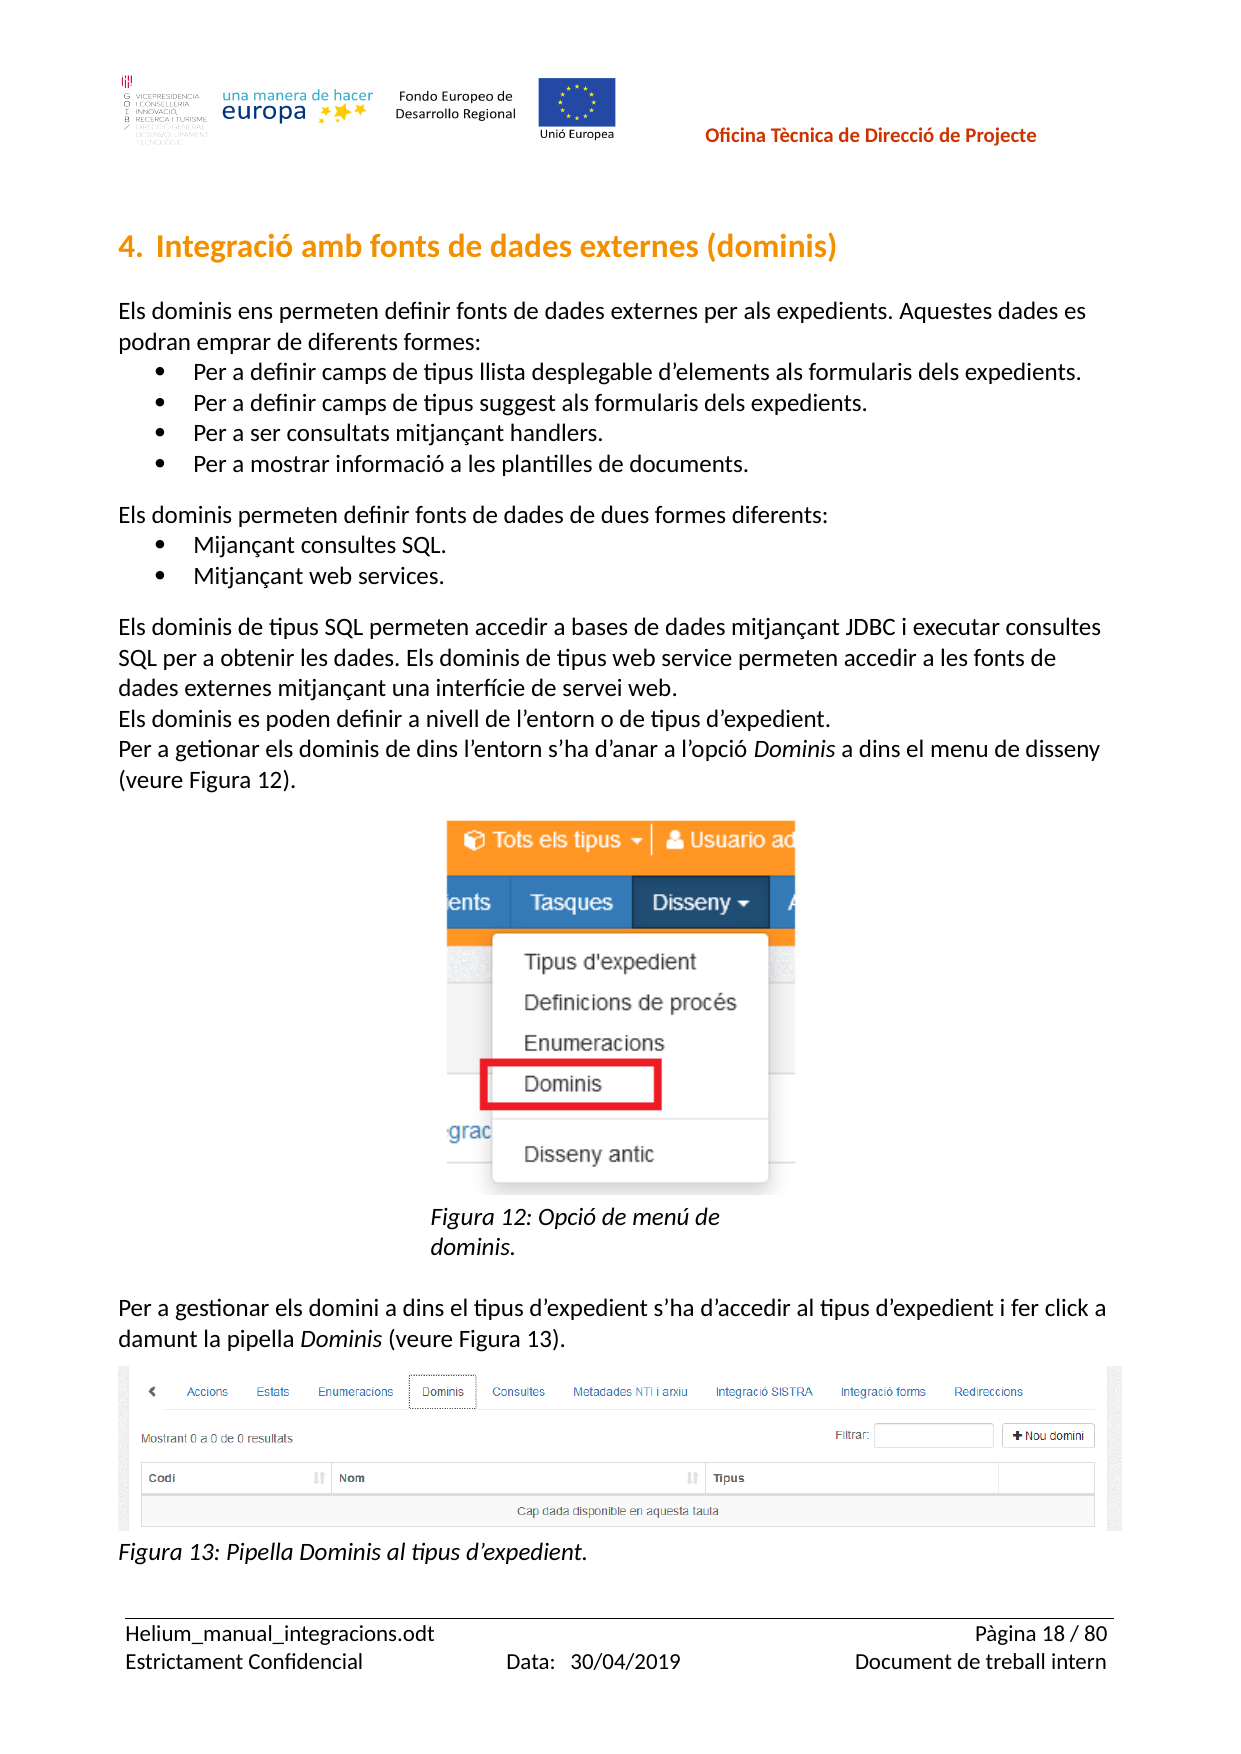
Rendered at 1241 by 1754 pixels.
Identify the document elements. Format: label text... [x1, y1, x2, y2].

subtitle Integració amb fonts de dades externes (dominis) [118, 225, 1122, 266]
list Per a ser consultats mitjançant handlers. [156, 417, 1122, 448]
list Mitjançant web services. [156, 560, 1122, 591]
text Els dominis de tipus SQL permeten accedir a bases de dades mitjançant JDBC i executar consultes SQL per a obtenir les dades. Els dominis de tipus web service permeten accedir a les fonts de dades externes mitjançant una interfície de servei web. [118, 612, 1122, 703]
picture [430, 807, 810, 1195]
text Els dominis es poden definir a nivell de l’entorn o de tipus d’expedient. [118, 703, 1122, 734]
list Per a mostrar informació a les plantilles de documents. [156, 448, 1122, 478]
text Els dominis permeten definir fonts de dades de dues formes diferents: [118, 499, 1122, 530]
list Per a definir camps de tipus suggest als formularis dels expedients. [156, 387, 1122, 417]
picture [118, 1366, 1123, 1531]
text Per a gestionar els domini a dins el tipus d’expedient s’ha d’accedir al tipus d’expedient i fer click a damunt la pipella Dominis (veure Figura 13). [118, 1292, 1122, 1353]
list Per a definir camps de tipus llista desplegable d’elements als formularis dels expedients. [156, 356, 1122, 387]
picture [118, 73, 213, 147]
list Mijançant consultes SQL. [156, 530, 1122, 560]
text Figura 13: Pipella Dominis al tipus d’expedient. [118, 1531, 1122, 1567]
text Per a getionar els dominis de dins l’entorn s’ha d’anar a l’opció Dominis a dins el menu de disseny (veure Figura 12). [118, 734, 1122, 795]
text Els dominis ens permeten definir fonts de dades externes per als expedients. Aquestes dades es podran emprar de diferents formes: [118, 295, 1122, 356]
text Figura 12: Opció de menú de dominis. [430, 1195, 810, 1262]
picture [219, 73, 621, 147]
